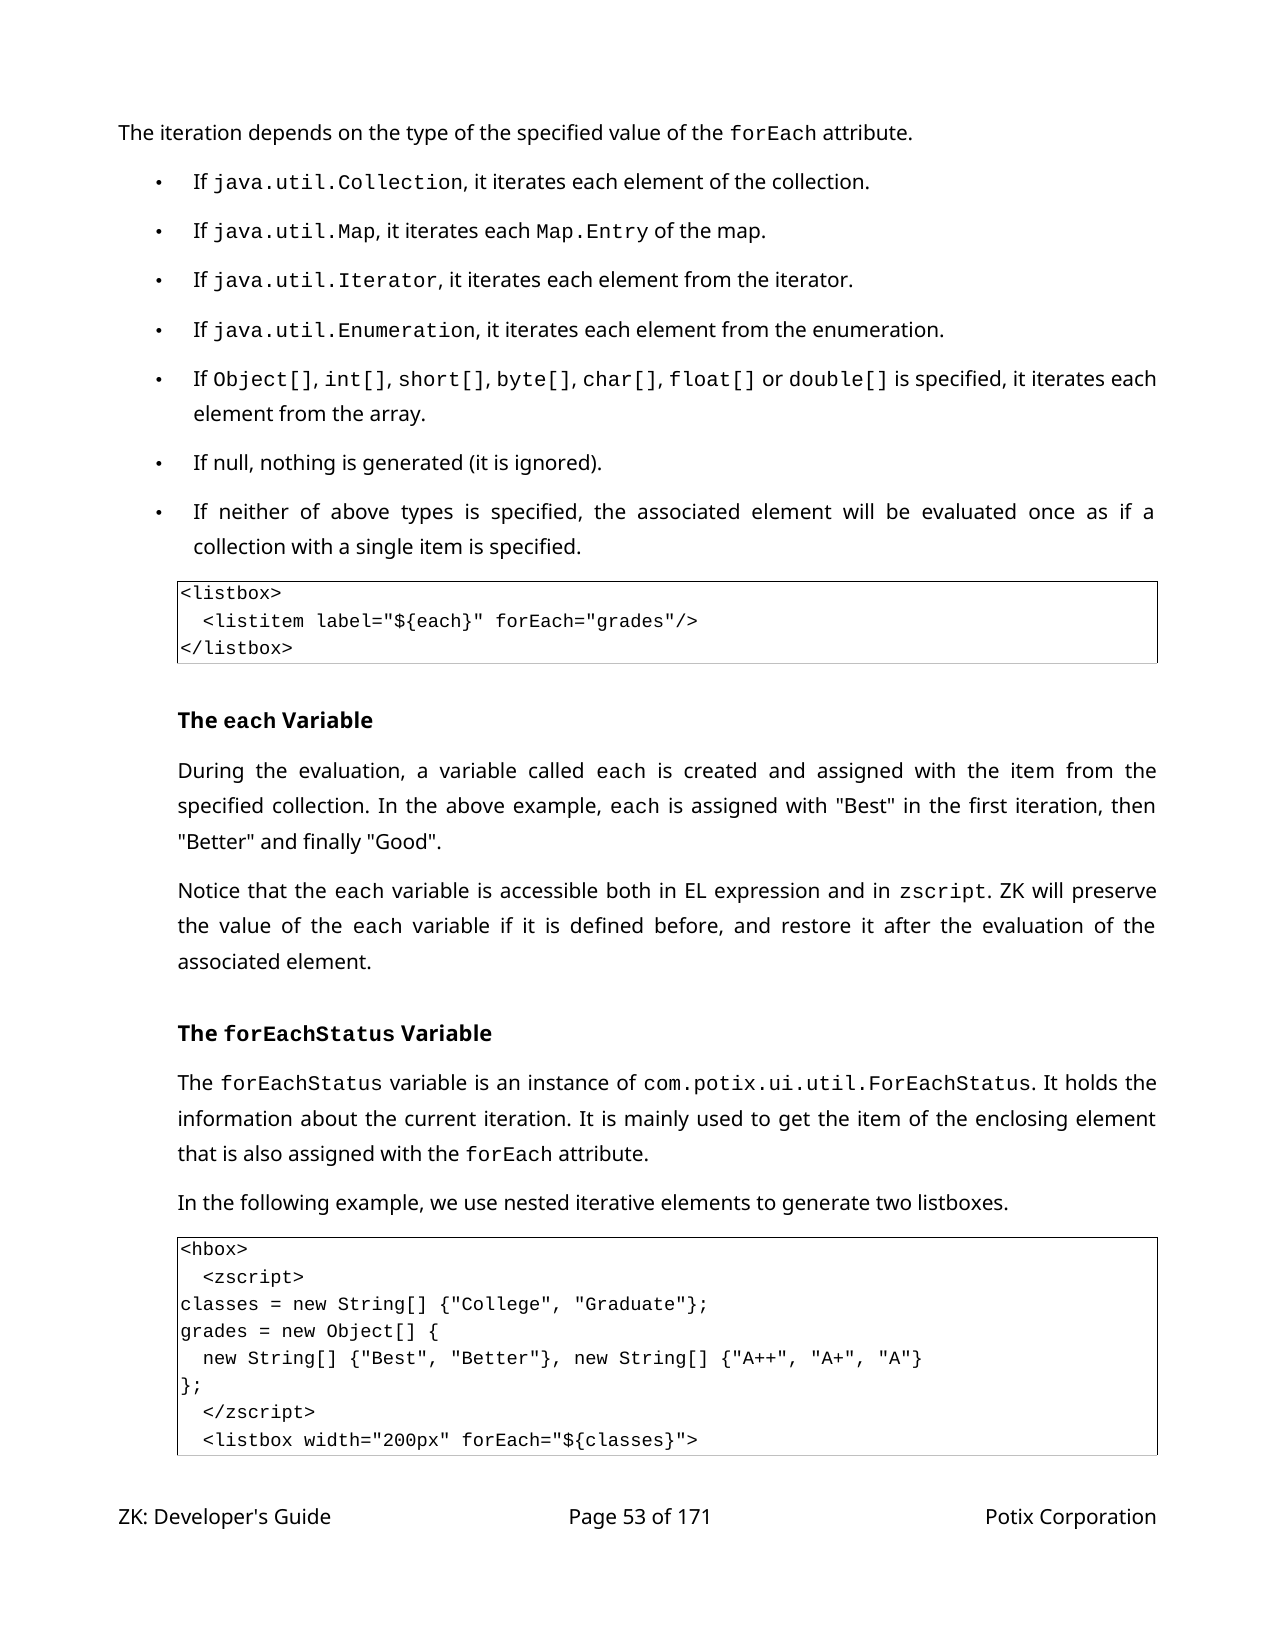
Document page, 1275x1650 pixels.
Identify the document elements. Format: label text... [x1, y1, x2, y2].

text The iteration depends on the type of the specified value of the forEach attribute. [118, 118, 1157, 147]
list If null, nothing is generated (it is ignored). [156, 448, 1157, 477]
list If neither of above types is specified, the associated element will be evaluated once as if a collection with a single item is specified. [156, 497, 1157, 561]
text During the evaluation, a variable called each is created and assigned with the item from the specified collection. In the above example, each is assigned with "Best" in the first iteration, then "Better" and finally "Good". [177, 756, 1157, 855]
subtitle The each Variable [177, 705, 1157, 736]
text classes = new String[] {"College", "Graduate"}; [178, 1292, 1157, 1316]
text grades = new Object[] { [178, 1319, 1157, 1343]
text </zscript> [178, 1400, 1157, 1425]
text new String[] {"Best", "Better"}, new String[] {"A++", "A+", "A"} [178, 1346, 1157, 1370]
text Notice that the each variable is accessible both in EL expression and in zscript. ZK will preserve the value of the each variable if it is defined before, and restore it after the evaluation of the associated element. [177, 876, 1157, 975]
list If java.util.Map, it iterates each Map.Entry of the map. [156, 216, 1157, 245]
subtitle The forEachStatus Variable [177, 1018, 1157, 1048]
text <hbox> [178, 1238, 1157, 1262]
text In the following example, we use nested iterative elements to generate two listboxes. [177, 1188, 1157, 1217]
text </listbox> [178, 636, 1157, 663]
text <zscript> [178, 1264, 1157, 1289]
text <listitem label="${each}" forEach="grades"/> [178, 608, 1157, 633]
text The forEachStatus variable is an instance of com.potix.ui.util.ForEachStatus. It holds the information about the current iteration. It is mainly used to get the item of the enclosing element that is also assigned with the forEach attribute. [177, 1068, 1157, 1168]
text <listbox width="200px" forEach="${classes}"> [178, 1428, 1157, 1455]
text }; [178, 1373, 1157, 1397]
list If java.util.Iterator, it iterates each element from the iterator. [156, 266, 1157, 294]
list If Object[], int[], short[], byte[], char[], float[] or double[] is specified, it iterates each element from the array. [156, 364, 1157, 428]
text <listbox> [178, 582, 1157, 606]
list If java.util.Collection, it iterates each element of the collection. [156, 167, 1157, 196]
list If java.util.Enumeration, it iterates each element from the enumeration. [156, 315, 1157, 343]
